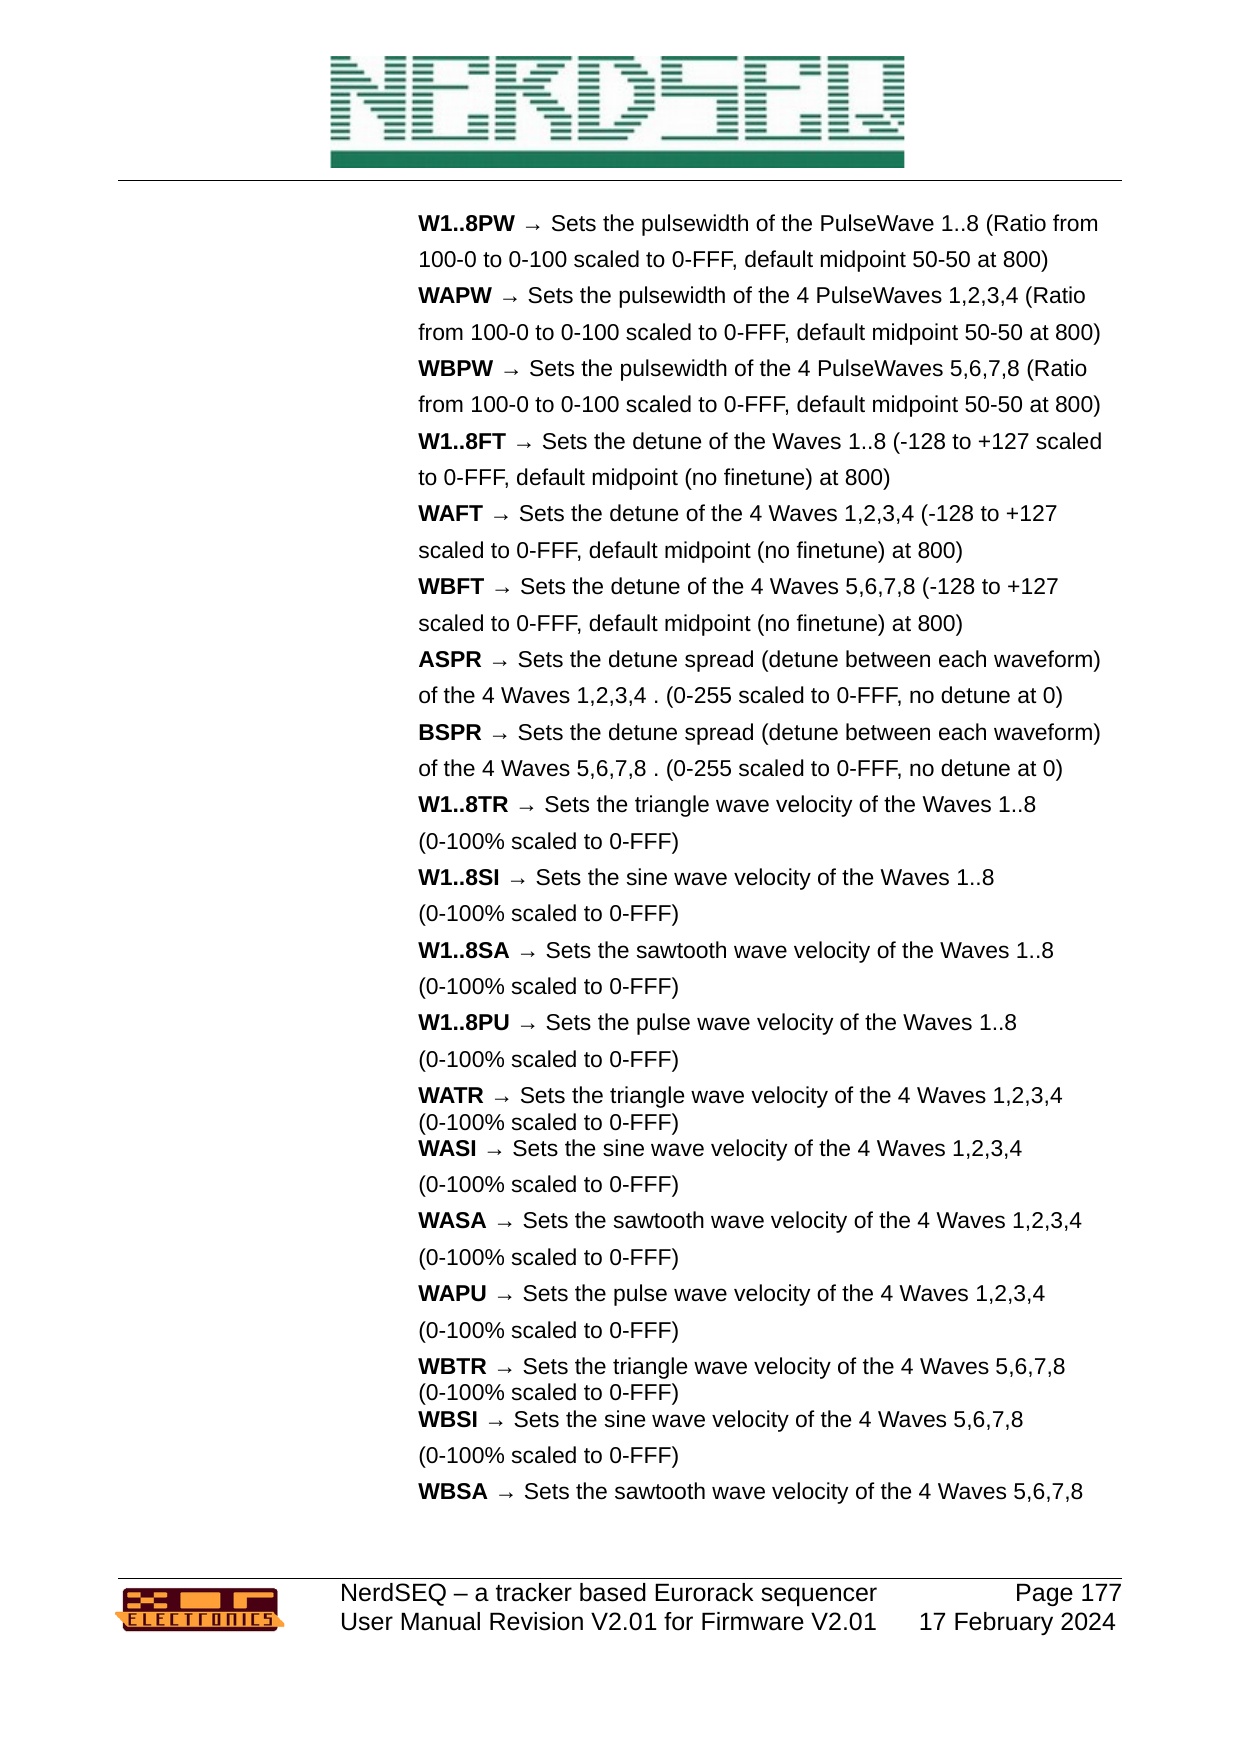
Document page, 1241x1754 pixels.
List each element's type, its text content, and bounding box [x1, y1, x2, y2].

picture [330, 56, 905, 168]
text (0-100% scaled to 0-FFF) [118, 828, 1122, 854]
text (0-100% scaled to 0-FFF) [118, 1244, 1122, 1270]
text ASPR → Sets the detune spread (detune between each waveform) of the 4 Waves 1,2,3,4 . (0-255 scaled to 0-FFF, no detune at 0) BSPR → Sets the detune spread (detune between each waveform) of the 4 Waves 5,6,7,8 . (0-255 scaled to 0-FFF, no detune at 0) [118, 646, 1122, 781]
text WATR → Sets the triangle wave velocity of the 4 Waves 1,2,3,4 [118, 1082, 1122, 1108]
text W1..8SI → Sets the sine wave velocity of the Waves 1..8 [118, 864, 1122, 890]
text (0-100% scaled to 0-FFF) [118, 1317, 1122, 1343]
text WBFT → Sets the detune of the 4 Waves 5,6,7,8 (-128 to +127 scaled to 0-FFF, default midpoint (no finetune) at 800) [118, 573, 1122, 636]
text W1..8PW → Sets the pulsewidth of the PulseWave 1..8 (Ratio from 100-0 to 0-100 scaled to 0-FFF, default midpoint 50-50 at 800) [118, 209, 1122, 272]
text WAPW → Sets the pulsewidth of the 4 PulseWaves 1,2,3,4 (Ratio from 100-0 to 0-100 scaled to 0-FFF, default midpoint 50-50 at 800) [118, 282, 1122, 345]
text WBTR → Sets the triangle wave velocity of the 4 Waves 5,6,7,8 [118, 1353, 1122, 1379]
text (0-100% scaled to 0-FFF) [118, 1442, 1122, 1468]
text WASA → Sets the sawtooth wave velocity of the 4 Waves 1,2,3,4 [118, 1207, 1122, 1234]
text WBPW → Sets the pulsewidth of the 4 PulseWaves 5,6,7,8 (Ratio from 100-0 to 0-100 scaled to 0-FFF, default midpoint 50-50 at 800) [118, 355, 1122, 418]
text W1..8SA → Sets the sawtooth wave velocity of the Waves 1..8 [118, 937, 1122, 963]
text (0-100% scaled to 0-FFF) [118, 1379, 1122, 1406]
text WASI → Sets the sine wave velocity of the 4 Waves 1,2,3,4 [118, 1135, 1122, 1161]
text WBSA → Sets the sawtooth wave velocity of the 4 Waves 5,6,7,8 [118, 1478, 1122, 1505]
text WAPU → Sets the pulse wave velocity of the 4 Waves 1,2,3,4 [118, 1280, 1122, 1307]
text (0-100% scaled to 0-FFF) [118, 1046, 1122, 1072]
text (0-100% scaled to 0-FFF) [118, 973, 1122, 999]
text (0-100% scaled to 0-FFF) [118, 1171, 1122, 1197]
picture [115, 1584, 285, 1634]
text (0-100% scaled to 0-FFF) [118, 900, 1122, 927]
text W1..8TR → Sets the triangle wave velocity of the Waves 1..8 [118, 791, 1122, 818]
text (0-100% scaled to 0-FFF) [118, 1108, 1122, 1135]
text WAFT → Sets the detune of the 4 Waves 1,2,3,4 (-128 to +127 scaled to 0-FFF, default midpoint (no finetune) at 800) [118, 500, 1122, 563]
text WBSI → Sets the sine wave velocity of the 4 Waves 5,6,7,8 [118, 1406, 1122, 1432]
text W1..8PU → Sets the pulse wave velocity of the Waves 1..8 [118, 1009, 1122, 1036]
text W1..8FT → Sets the detune of the Waves 1..8 (-128 to +127 scaled to 0-FFF, default midpoint (no finetune) at 800) [118, 428, 1122, 490]
